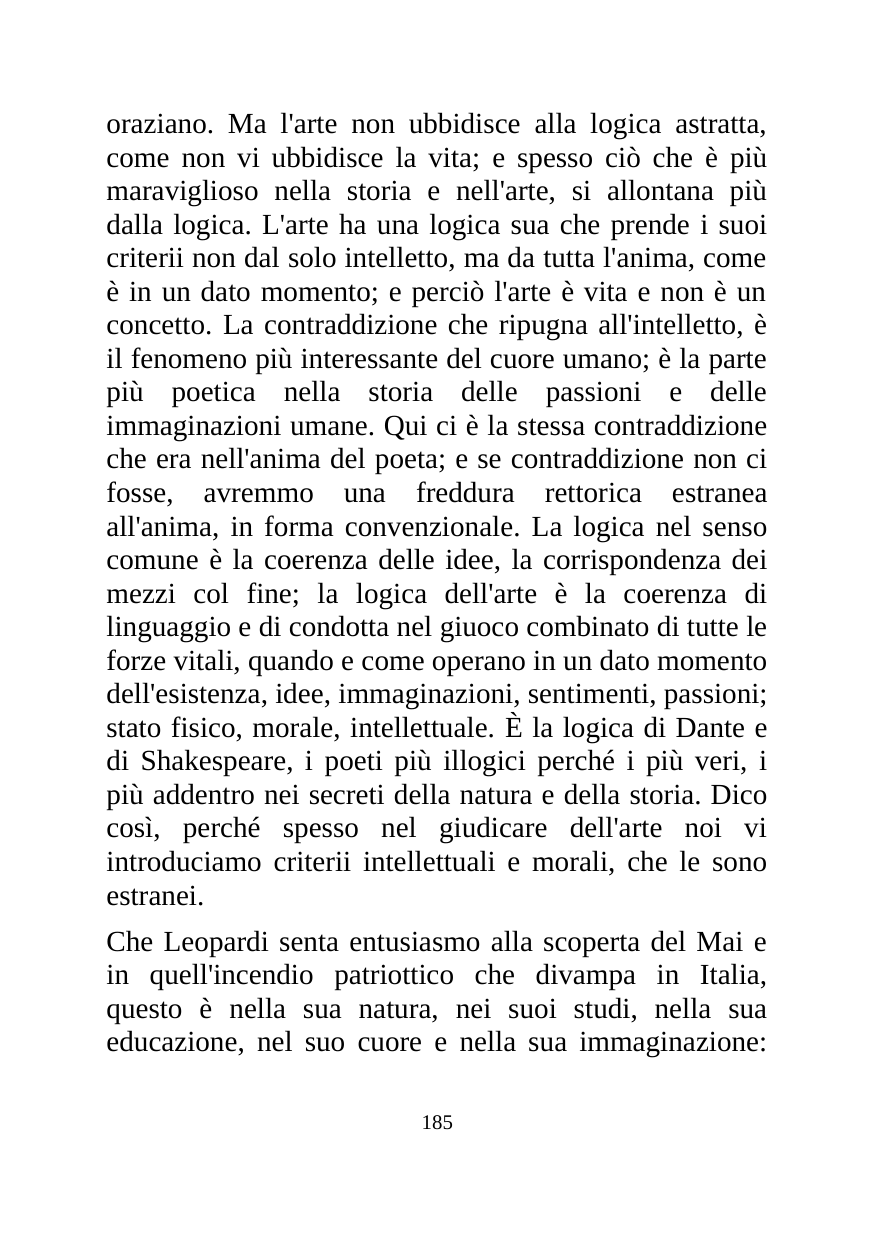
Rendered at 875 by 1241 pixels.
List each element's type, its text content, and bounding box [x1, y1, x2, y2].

text Che Leopardi senta entusiasmo alla scoperta del Mai e in quell'incendio patriottico che divampa in Italia, questo è nella sua natura, nei suoi studi, nella sua educazione, nel suo cuore e nella sua immaginazione: [106, 924, 768, 1058]
text oraziano. Ma l'arte non ubbidisce alla logica astratta, come non vi ubbidisce la vita; e spesso ciò che è più maraviglioso nella storia e nell'arte, si allontana più dalla logica. L'arte ha una logica sua che prende i suoi criterii non dal solo intelletto, ma da tutta l'anima, come è in un dato momento; e perciò l'arte è vita e non è un concetto. La contraddizione che ripugna all'intelletto, è il fenomeno più interessante del cuore umano; è la parte più poetica nella storia delle passioni e delle immaginazioni umane. Qui ci è la stessa contraddizione che era nell'anima del poeta; e se contraddizione non ci fosse, avremmo una freddura rettorica estranea all'anima, in forma convenzionale. La logica nel senso comune è la coerenza delle idee, la corrispondenza dei mezzi col fine; la logica dell'arte è la coerenza di linguaggio e di condotta nel giuoco combinato di tutte le forze vitali, quando e come operano in un dato momento dell'esistenza, idee, immaginazioni, sentimenti, passioni; stato fisico, morale, intellettuale. È la logica di Dante e di Shakespeare, i poeti più illogici perché i più veri, i più addentro nei secreti della natura e della storia. Dico così, perché spesso nel giudicare dell'arte noi vi introduciamo criterii intellettuali e morali, che le sono estranei. [106, 106, 768, 911]
